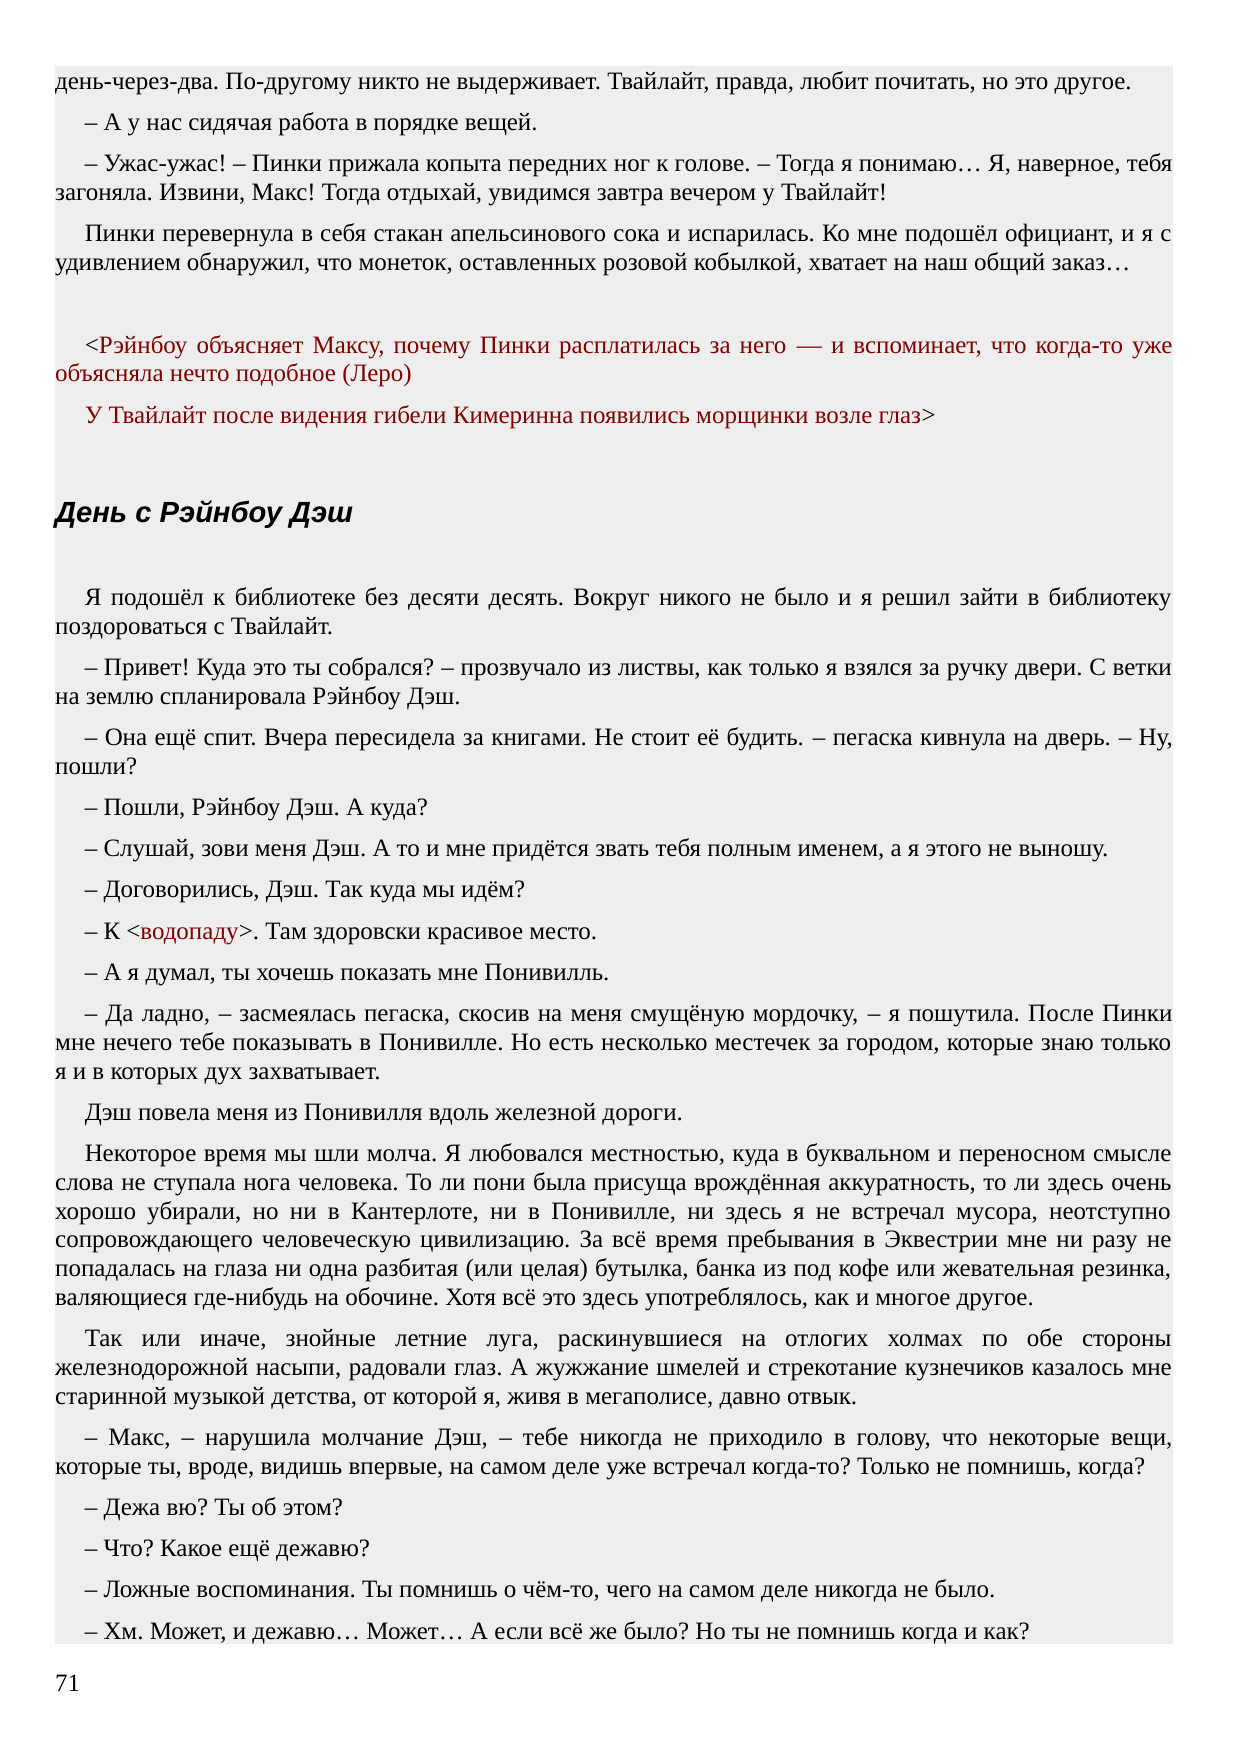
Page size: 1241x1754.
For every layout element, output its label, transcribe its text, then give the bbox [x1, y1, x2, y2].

text – Привет! Куда это ты собрался? – прозвучало из листвы, как только я взялся за ручку двери. С ветки на землю спланировала Рэйнбоу Дэш. [55, 652, 1173, 709]
text – Она ещё спит. Вчера пересидела за книгами. Не стоит её будить. – пегаска кивнула на дверь. – Ну, пошли? [55, 722, 1173, 779]
text Так или иначе, знойные летние луга, раскинувшиеся на отлогих холмах по обе стороны железнодорожной насыпи, радовали глаз. А жужжание шмелей и стрекотание кузнечиков казалось мне старинной музыкой детства, от которой я, живя в мегаполисе, давно отвык. [55, 1323, 1173, 1409]
text – Слушай, зови меня Дэш. А то и мне придётся звать тебя полным именем, а я этого не выношу. [55, 833, 1173, 862]
text – Макс, – нарушила молчание Дэш, – тебе никогда не приходило в голову, что некоторые вещи, которые ты, вроде, видишь впервые, на самом деле уже встречал когда-то? Только не помнишь, когда? [55, 1422, 1173, 1479]
subtitle День с Рэйнбоу Дэш [55, 495, 1173, 528]
text – Хм. Может, и дежавю… Может… А если всё же было? Но ты не помнишь когда и как? [55, 1616, 1173, 1644]
text <Рэйнбоу объясняет Максу, почему Пинки расплатилась за него — и вспоминает, что когда-то уже объясняла нечто подобное (Леро) [55, 330, 1173, 387]
text день-через-два. По-другому никто не выдерживает. Твайлайт, правда, любит почитать, но это другое. [55, 66, 1173, 95]
text Пинки перевернула в себя стакан апельсинового сока и испарилась. Ко мне подошёл официант, и я с удивлением обнаружил, что монеток, оставленных розовой кобылкой, хватает на наш общий заказ… [55, 218, 1173, 276]
text – К <водопаду>. Там здоровски красивое место. [55, 916, 1173, 944]
text – Пошли, Рэйнбоу Дэш. А куда? [55, 792, 1173, 821]
text – А у нас сидячая работа в порядке вещей. [55, 107, 1173, 136]
text – Договорились, Дэш. Так куда мы идём? [55, 874, 1173, 903]
text Некоторое время мы шли молча. Я любовался местностью, куда в буквальном и переносном смысле слова не ступала нога человека. То ли пони была присуща врождённая аккуратность, то ли здесь очень хорошо убирали, но ни в Кантерлоте, ни в Понивилле, ни здесь я не встречал мусора, неотступно сопровождающего человеческую цивилизацию. За всё время пребывания в Эквестрии мне ни разу не попадалась на глаза ни одна разбитая (или целая) бутылка, банка из под кофе или жевательная резинка, валяющиеся где-нибудь на обочине. Хотя всё это здесь употреблялось, как и многое другое. [55, 1138, 1173, 1311]
text – Ложные воспоминания. Ты помнишь о чём-то, чего на самом деле никогда не было. [55, 1574, 1173, 1603]
text Я подошёл к библиотеке без десяти десять. Вокруг никого не было и я решил зайти в библиотеку поздороваться с Твайлайт. [55, 582, 1173, 639]
text – А я думал, ты хочешь показать мне Понивилль. [55, 957, 1173, 986]
text – Что? Какое ещё дежавю? [55, 1533, 1173, 1562]
text У Твайлайт после видения гибели Кимеринна появились морщинки возле глаз> [55, 400, 1173, 428]
text – Ужас-ужас! – Пинки прижала копыта передних ног к голове. – Тогда я понимаю… Я, наверное, тебя загоняла. Извини, Макс! Тогда отдыхай, увидимся завтра вечером у Твайлайт! [55, 148, 1173, 206]
text Дэш повела меня из Понивилля вдоль железной дороги. [55, 1097, 1173, 1126]
text – Дежа вю? Ты об этом? [55, 1492, 1173, 1521]
text – Да ладно, – засмеялась пегаска, скосив на меня смущёную мордочку, – я пошутила. После Пинки мне нечего тебе показывать в Понивилле. Но есть несколько местечек за городом, которые знаю только я и в которых дух захватывает. [55, 998, 1173, 1084]
